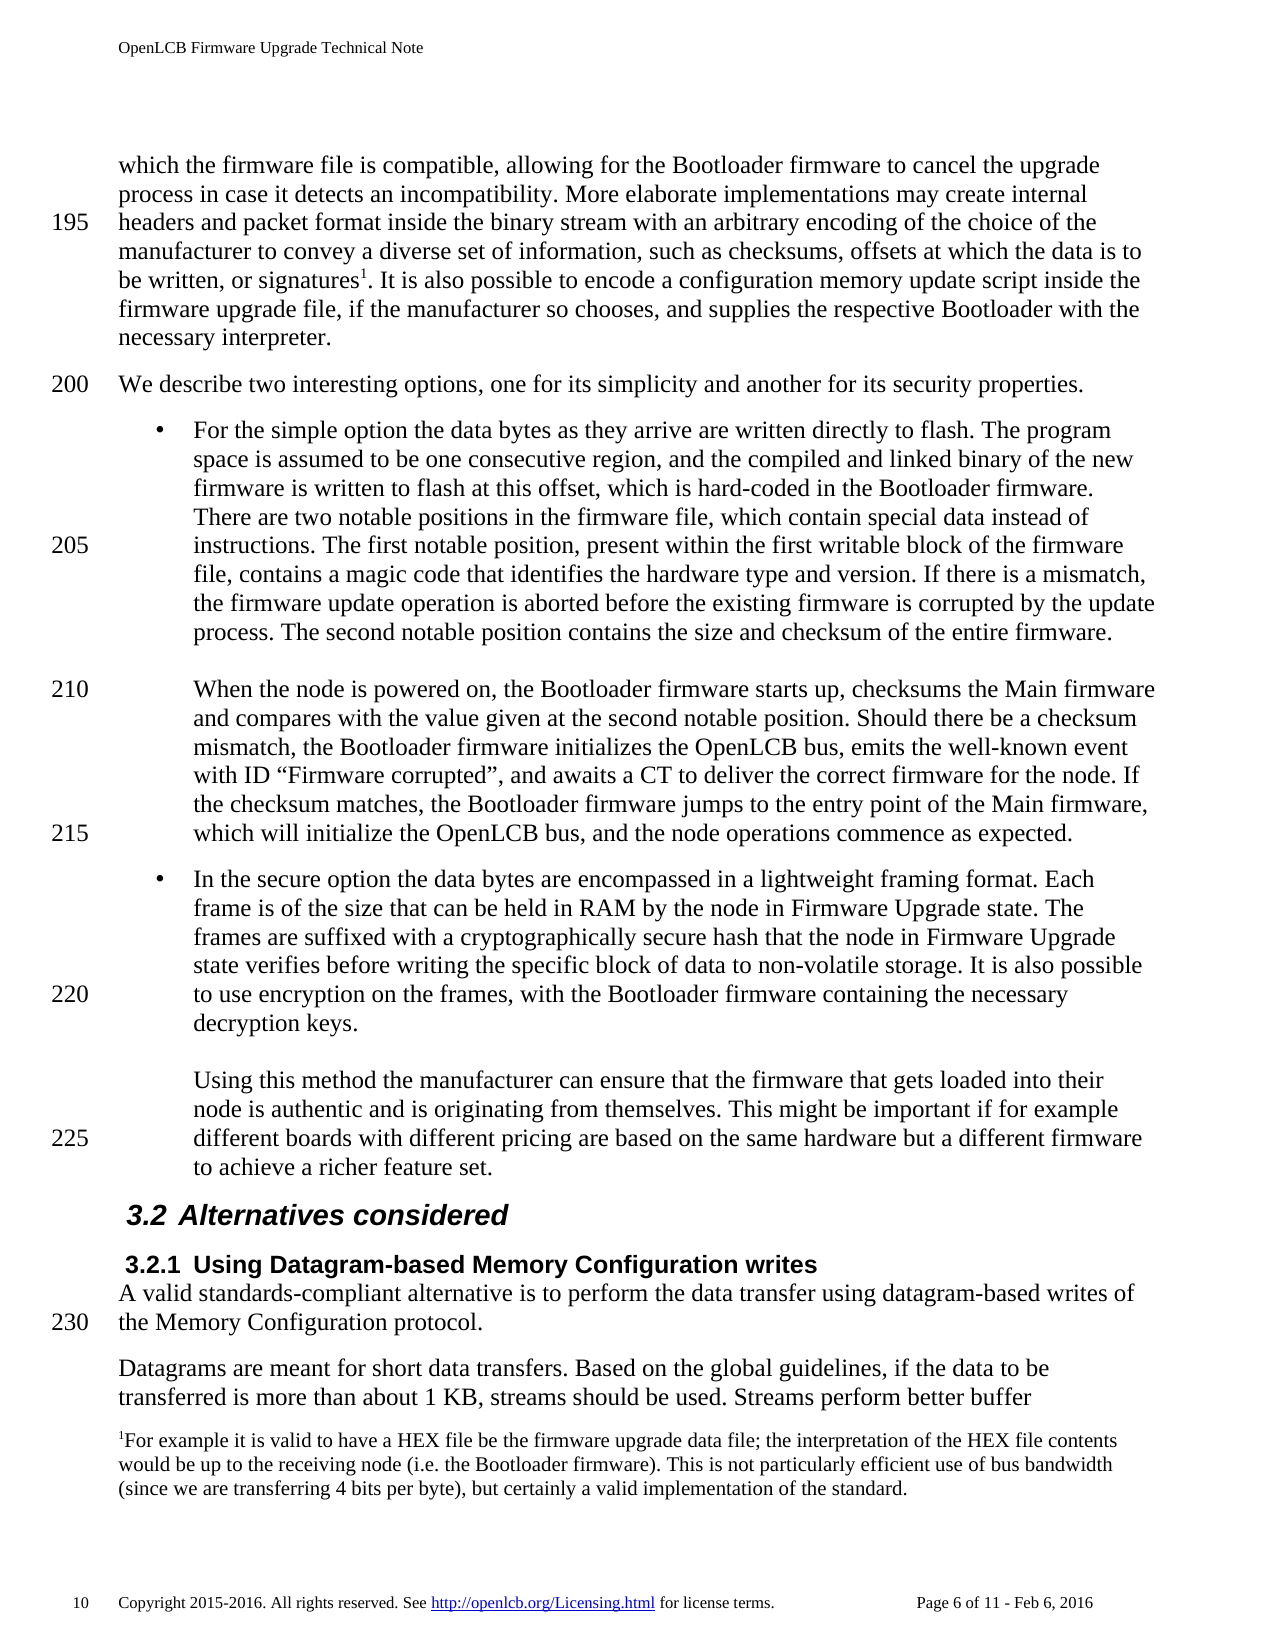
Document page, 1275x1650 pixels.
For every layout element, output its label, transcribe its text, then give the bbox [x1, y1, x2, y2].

text We describe two interesting options, one for its simplicity and another for its security properties. [118, 369, 1157, 398]
text Datagrams are meant for short data transfers. Based on the global guidelines, if the data to be transferred is more than about 1 KB, streams should be used. Streams perform better buffer [118, 1353, 1157, 1411]
subtitle Using Datagram-based Memory Configuration writes [118, 1249, 1157, 1278]
list In the secure option the data bytes are encompassed in a lightweight framing format. Each frame is of the size that can be held in RAM by the node in Firmware Upgrade state. The frames are suffixed with a cryptographically secure hash that the node in Firmware Upgrade state verifies before writing the specific block of data to non-volatile storage. It is also possible to use encryption on the frames, with the Bootloader firmware containing the necessary decryption keys. Using this method the manufacturer can ensure that the firmware that gets loaded into their node is authentic and is originating from themselves. This might be important if for example different boards with different pricing are based on the same hardware but a different firmware to achieve a richer feature set. [156, 864, 1157, 1181]
subtitle Alternatives considered [118, 1198, 1157, 1232]
text For example it is valid to have a HEX file be the firmware upgrade data file; the interpretation of the HEX file contents would be up to the receiving node (i.e. the Bootloader firmware). This is not particularly efficient use of bus bandwidth (since we are transferring 4 bits per byte), but certainly a valid implementation of the standard. [118, 1428, 1157, 1500]
text which the firmware file is compatible, allowing for the Bootloader firmware to cancel the upgrade process in case it detects an incompatibility. More elaborate implementations may create internal headers and packet format inside the binary stream with an arbitrary encoding of the choice of the manufacturer to convey a diverse set of information, such as checksums, offsets at which the data is to be written, or signatures. It is also possible to encode a configuration memory update script inside the firmware upgrade file, if the manufacturer so chooses, and supplies the respective Bootloader with the necessary interpreter. [118, 150, 1157, 351]
text A valid standards-compliant alternative is to perform the data transfer using datagram-based writes of the Memory Configuration protocol. [118, 1278, 1157, 1336]
list For the simple option the data bytes as they arrive are written directly to flash. The program space is assumed to be one consecutive region, and the compiled and linked binary of the new firmware is written to flash at this offset, which is hard-coded in the Bootloader firmware. There are two notable positions in the firmware file, which contain special data instead of instructions. The first notable position, present within the first writable block of the firmware file, contains a magic code that identifies the hardware type and version. If there is a mismatch, the firmware update operation is aborted before the existing firmware is corrupted by the update process. The second notable position contains the size and checksum of the entire firmware. When the node is powered on, the Bootloader firmware starts up, checksums the Main firmware and compares with the value given at the second notable position. Should there be a checksum mismatch, the Bootloader firmware initializes the OpenLCB bus, emits the well-known event with ID “Firmware corrupted”, and awaits a CT to deliver the correct firmware for the node. If the checksum matches, the Bootloader firmware jumps to the entry point of the Main firmware, which will initialize the OpenLCB bus, and the node operations commence as expected. [156, 415, 1157, 847]
